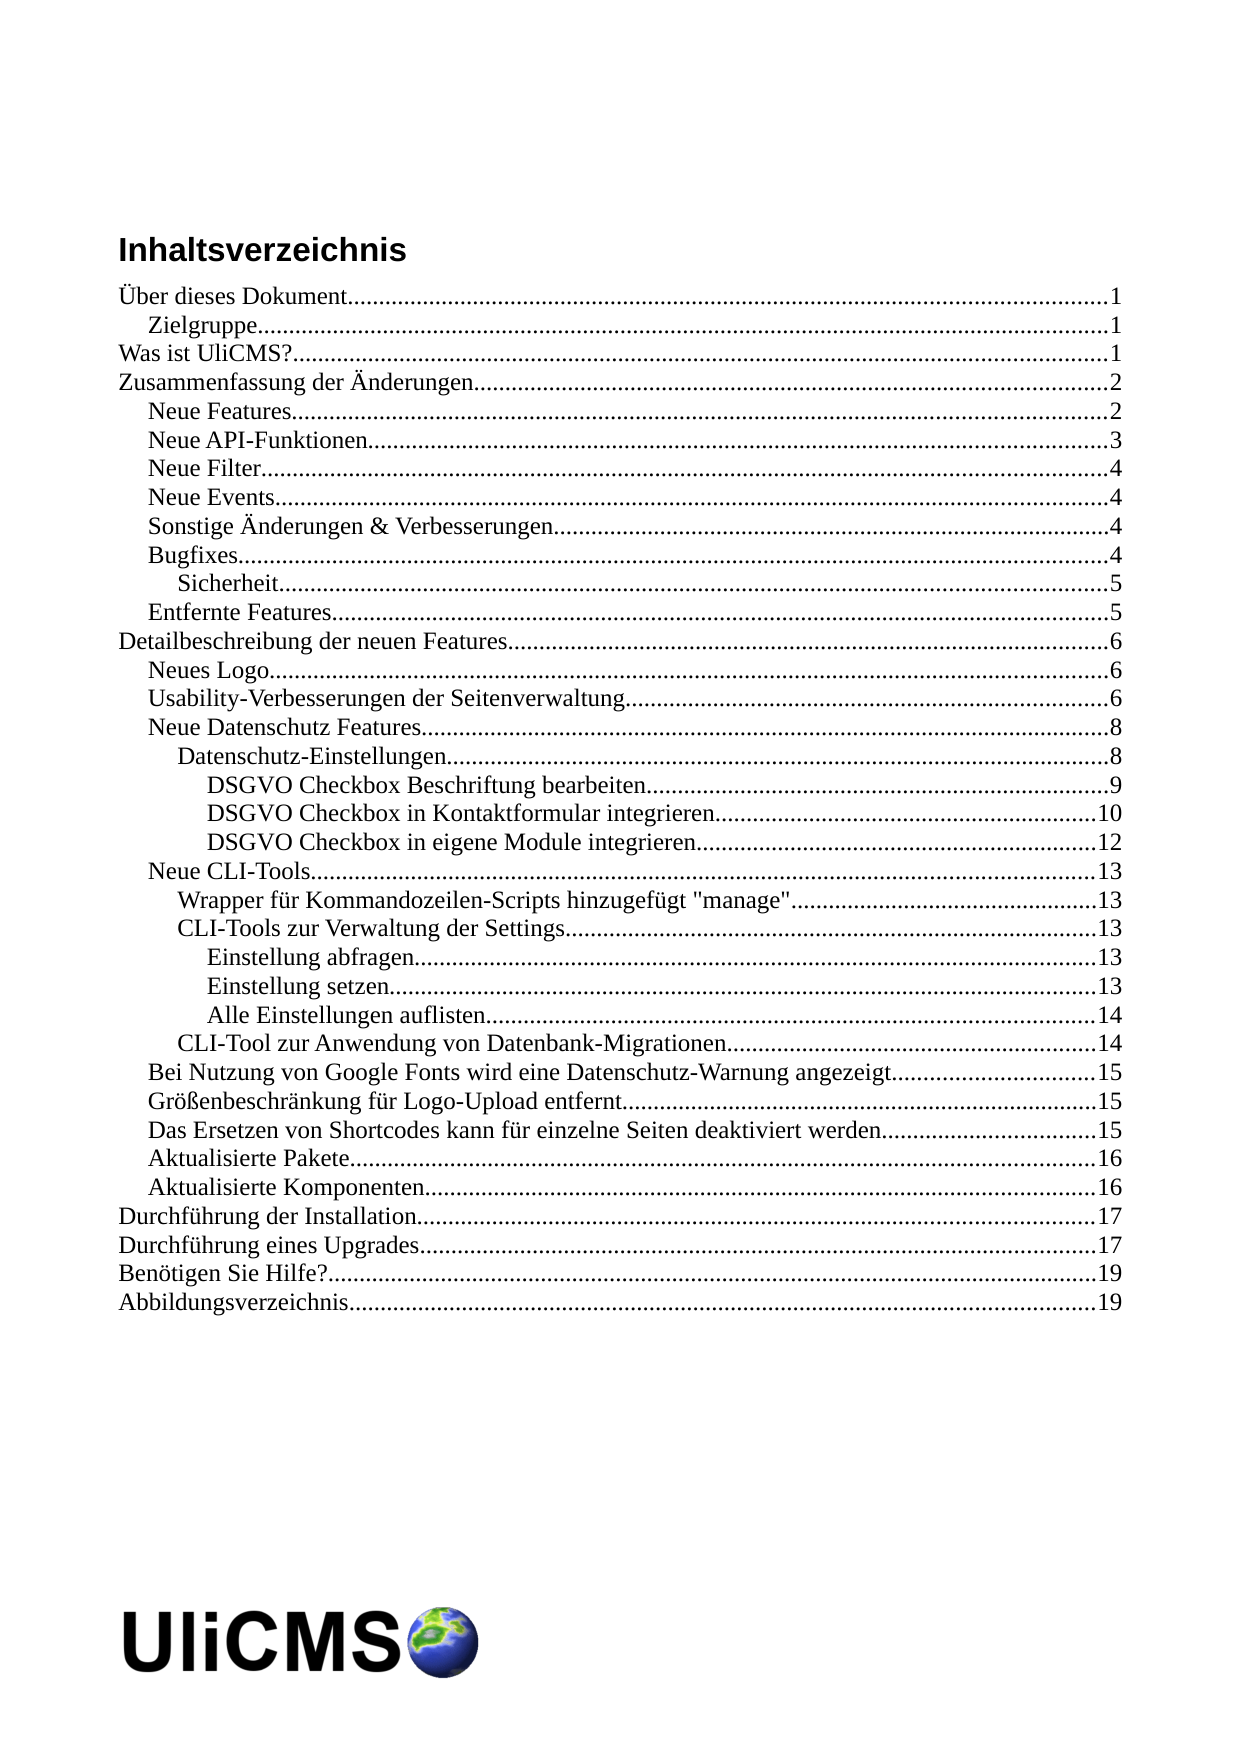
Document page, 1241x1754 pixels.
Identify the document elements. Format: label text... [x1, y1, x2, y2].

text DSGVO Checkbox Beschriftung bearbeiten 9 [207, 770, 1122, 798]
text DSGVO Checkbox in Kontaktformular integrieren 10 [207, 798, 1122, 827]
text Durchführung eines Upgrades 17 [118, 1230, 1122, 1258]
text Wrapper für Kommandozeilen-Scripts hinzugefügt "manage" 13 [177, 885, 1122, 913]
text Alle Einstellungen auflisten 14 [207, 1000, 1122, 1028]
text Neues Logo 6 [148, 655, 1122, 683]
text Usability-Verbesserungen der Seitenverwaltung 6 [148, 683, 1122, 712]
text Zielgruppe 1 [148, 310, 1122, 338]
text Größenbeschränkung für Logo-Upload entfernt 15 [148, 1086, 1122, 1115]
text Einstellung abfragen 13 [207, 942, 1122, 971]
text Benötigen Sie Hilfe? 19 [118, 1258, 1122, 1287]
text Neue API-Funktionen 3 [148, 425, 1122, 453]
text Bei Nutzung von Google Fonts wird eine Datenschutz-Warnung angezeigt 15 [148, 1057, 1122, 1086]
text Sicherheit 5 [177, 568, 1122, 597]
text Sonstige Änderungen & Verbesserungen 4 [148, 511, 1122, 540]
text DSGVO Checkbox in eigene Module integrieren 12 [207, 827, 1122, 856]
text Bugfixes 4 [148, 540, 1122, 568]
text Abbildungsverzeichnis 19 [118, 1287, 1122, 1316]
text Detailbeschreibung der neuen Features 6 [118, 626, 1122, 655]
text CLI-Tools zur Verwaltung der Settings 13 [177, 913, 1122, 942]
picture [118, 1607, 479, 1681]
text CLI-Tool zur Anwendung von Datenbank-Migrationen 14 [177, 1028, 1122, 1057]
text Einstellung setzen 13 [207, 971, 1122, 1000]
text Durchführung der Installation 17 [118, 1201, 1122, 1230]
text Aktualisierte Pakete 16 [148, 1143, 1122, 1172]
text Datenschutz-Einstellungen 8 [177, 741, 1122, 770]
text Neue Events 4 [148, 482, 1122, 511]
text Was ist UliCMS? 1 [118, 338, 1122, 367]
subtitle Inhaltsverzeichnis [118, 230, 1122, 268]
text Aktualisierte Komponenten 16 [148, 1172, 1122, 1201]
text Neue CLI-Tools 13 [148, 856, 1122, 885]
text Neue Features 2 [148, 396, 1122, 425]
text Entfernte Features 5 [148, 597, 1122, 626]
text Zusammenfassung der Änderungen 2 [118, 367, 1122, 396]
text Das Ersetzen von Shortcodes kann für einzelne Seiten deaktiviert werden 15 [148, 1115, 1122, 1143]
text Über dieses Dokument 1 [118, 281, 1122, 310]
text Neue Datenschutz Features 8 [148, 712, 1122, 741]
text Neue Filter 4 [148, 453, 1122, 482]
